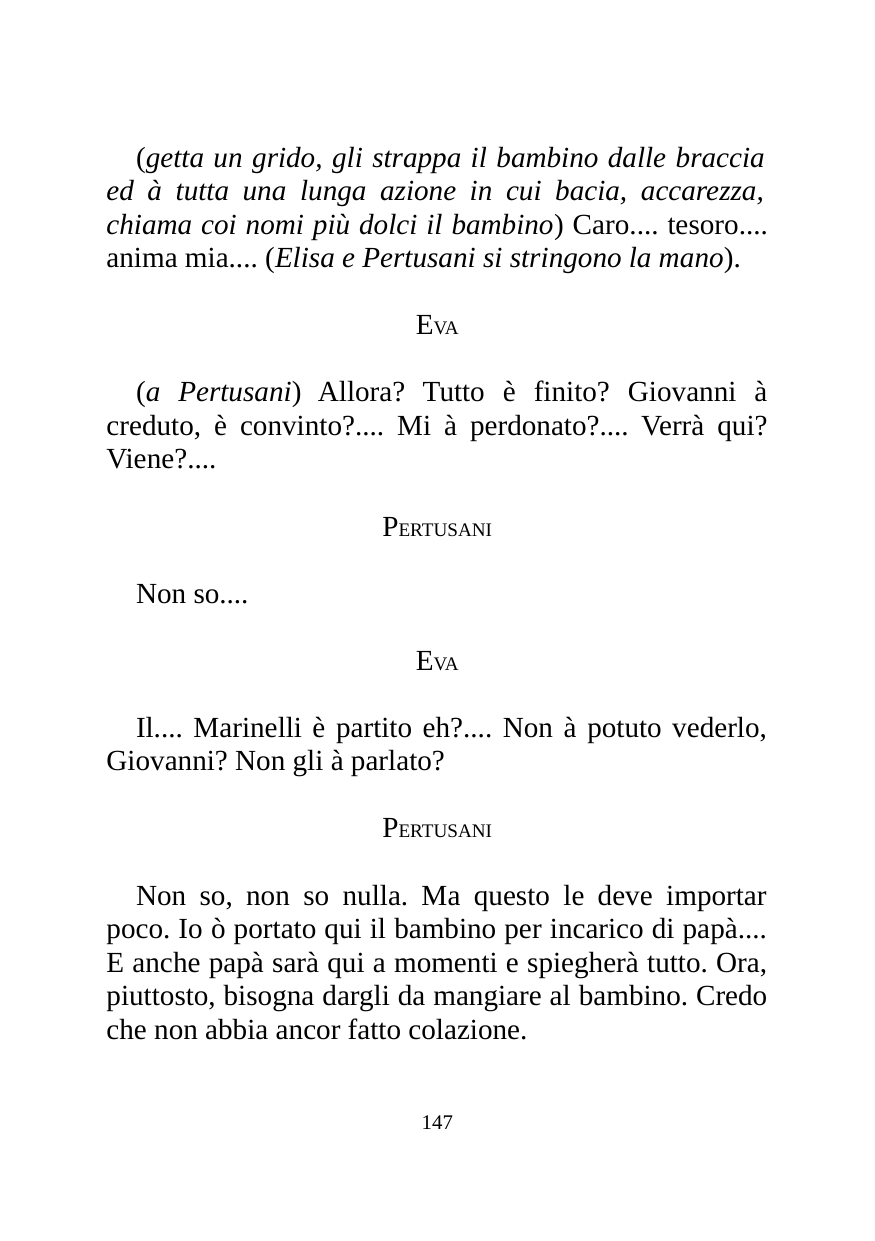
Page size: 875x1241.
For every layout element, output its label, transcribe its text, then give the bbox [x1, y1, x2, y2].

text Eva [106, 307, 768, 341]
text Il.... Marinelli è partito eh?.... Non à potuto vederlo, Giovanni? Non gli à parlato? [106, 710, 768, 777]
text Pertusani [106, 811, 768, 844]
text Eva [106, 643, 768, 676]
text Pertusani [106, 509, 768, 542]
text Non so.... [106, 576, 768, 609]
text (a Pertusani) Allora? Tutto è finito? Giovanni à creduto, è convinto?.... Mi à perdonato?.... Verrà qui? Viene?.... [106, 374, 768, 475]
text Non so, non so nulla. Ma questo le deve importar poco. Io ò portato qui il bambino per incarico di papà.... E anche papà sarà qui a momenti e spiegherà tutto. Ora, piuttosto, bisogna dargli da mangiare al bambino. Credo che non abbia ancor fatto colazione. [106, 878, 768, 1045]
text (getta un grido, gli strappa il bambino dalle braccia ed à tutta una lunga azione in cui bacia, accarezza, chiama coi nomi più dolci il bambino) Caro.... tesoro.... anima mia.... (Elisa e Pertusani si stringono la mano). [106, 140, 768, 274]
